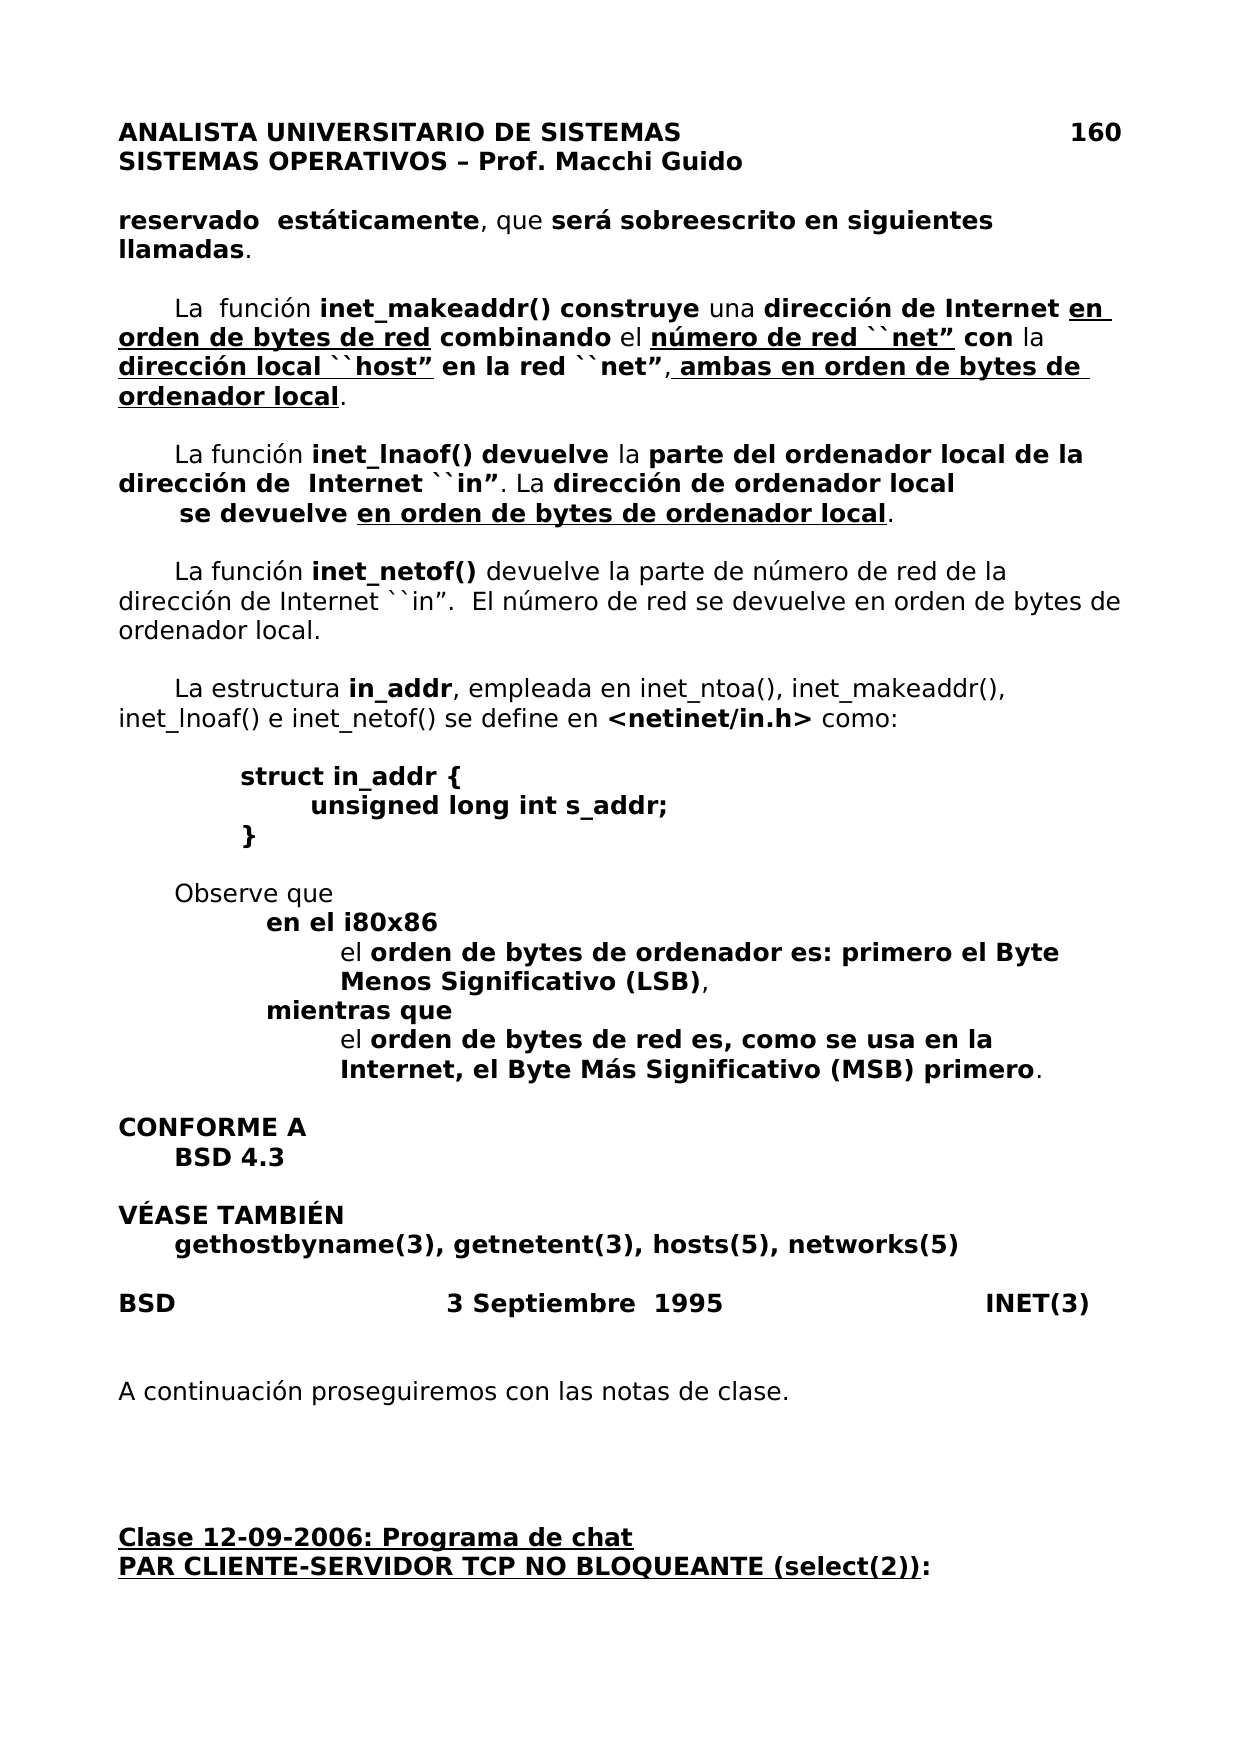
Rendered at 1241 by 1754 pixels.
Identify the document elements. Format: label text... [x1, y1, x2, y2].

text A continuación proseguiremos con las notas de clase. [118, 1377, 1122, 1406]
text gethostbyname(3), getnetent(3), hosts(5), networks(5) [118, 1231, 1122, 1260]
text se devuelve en orden de bytes de ordenador local. [118, 499, 1122, 528]
text Menos Significativo (LSB), [118, 967, 1122, 996]
text mientras que [118, 996, 1122, 1026]
text reservado estáticamente, que será sobreescrito en siguientes llamadas. [118, 206, 1122, 265]
text struct in_addr { [118, 762, 1122, 792]
text } [118, 821, 1122, 850]
text unsigned long int s_addr; [118, 792, 1122, 821]
text BSD 3 Septiembre 1995 INET(3) [118, 1289, 1122, 1318]
text La función inet_netof() devuelve la parte de número de red de la dirección de Internet ``in”. El número de red se devuelve en orden de bytes de ordenador local. [118, 557, 1122, 645]
text el orden de bytes de red es, como se usa en la [118, 1026, 1122, 1055]
text La estructura in_addr, empleada en inet_ntoa(), inet_makeaddr(), inet_lnoaf() e inet_netof() se define en <netinet/in.h> como: [118, 674, 1122, 733]
text PAR CLIENTE-SERVIDOR TCP NO BLOQUEANTE (select(2)): [118, 1553, 1122, 1582]
text Internet, el Byte Más Significativo (MSB) primero. [118, 1055, 1122, 1084]
text en el i80x86 [118, 909, 1122, 938]
text La función inet_lnaof() devuelve la parte del ordenador local de la dirección de Internet ``in”. La dirección de ordenador local [118, 440, 1122, 499]
text CONFORME A [118, 1113, 1122, 1143]
text BSD 4.3 [118, 1143, 1122, 1172]
text VÉASE TAMBIÉN [118, 1201, 1122, 1231]
text Clase 12-09-2006: Programa de chat [118, 1523, 1122, 1553]
text el orden de bytes de ordenador es: primero el Byte [118, 938, 1122, 967]
text Observe que [118, 879, 1122, 909]
text La función inet_makeaddr() construye una dirección de Internet en orden de bytes de red combinando el número de red ``net” con la dirección local ``host” en la red ``net”, ambas en orden de bytes de ordenador local. [118, 294, 1122, 411]
